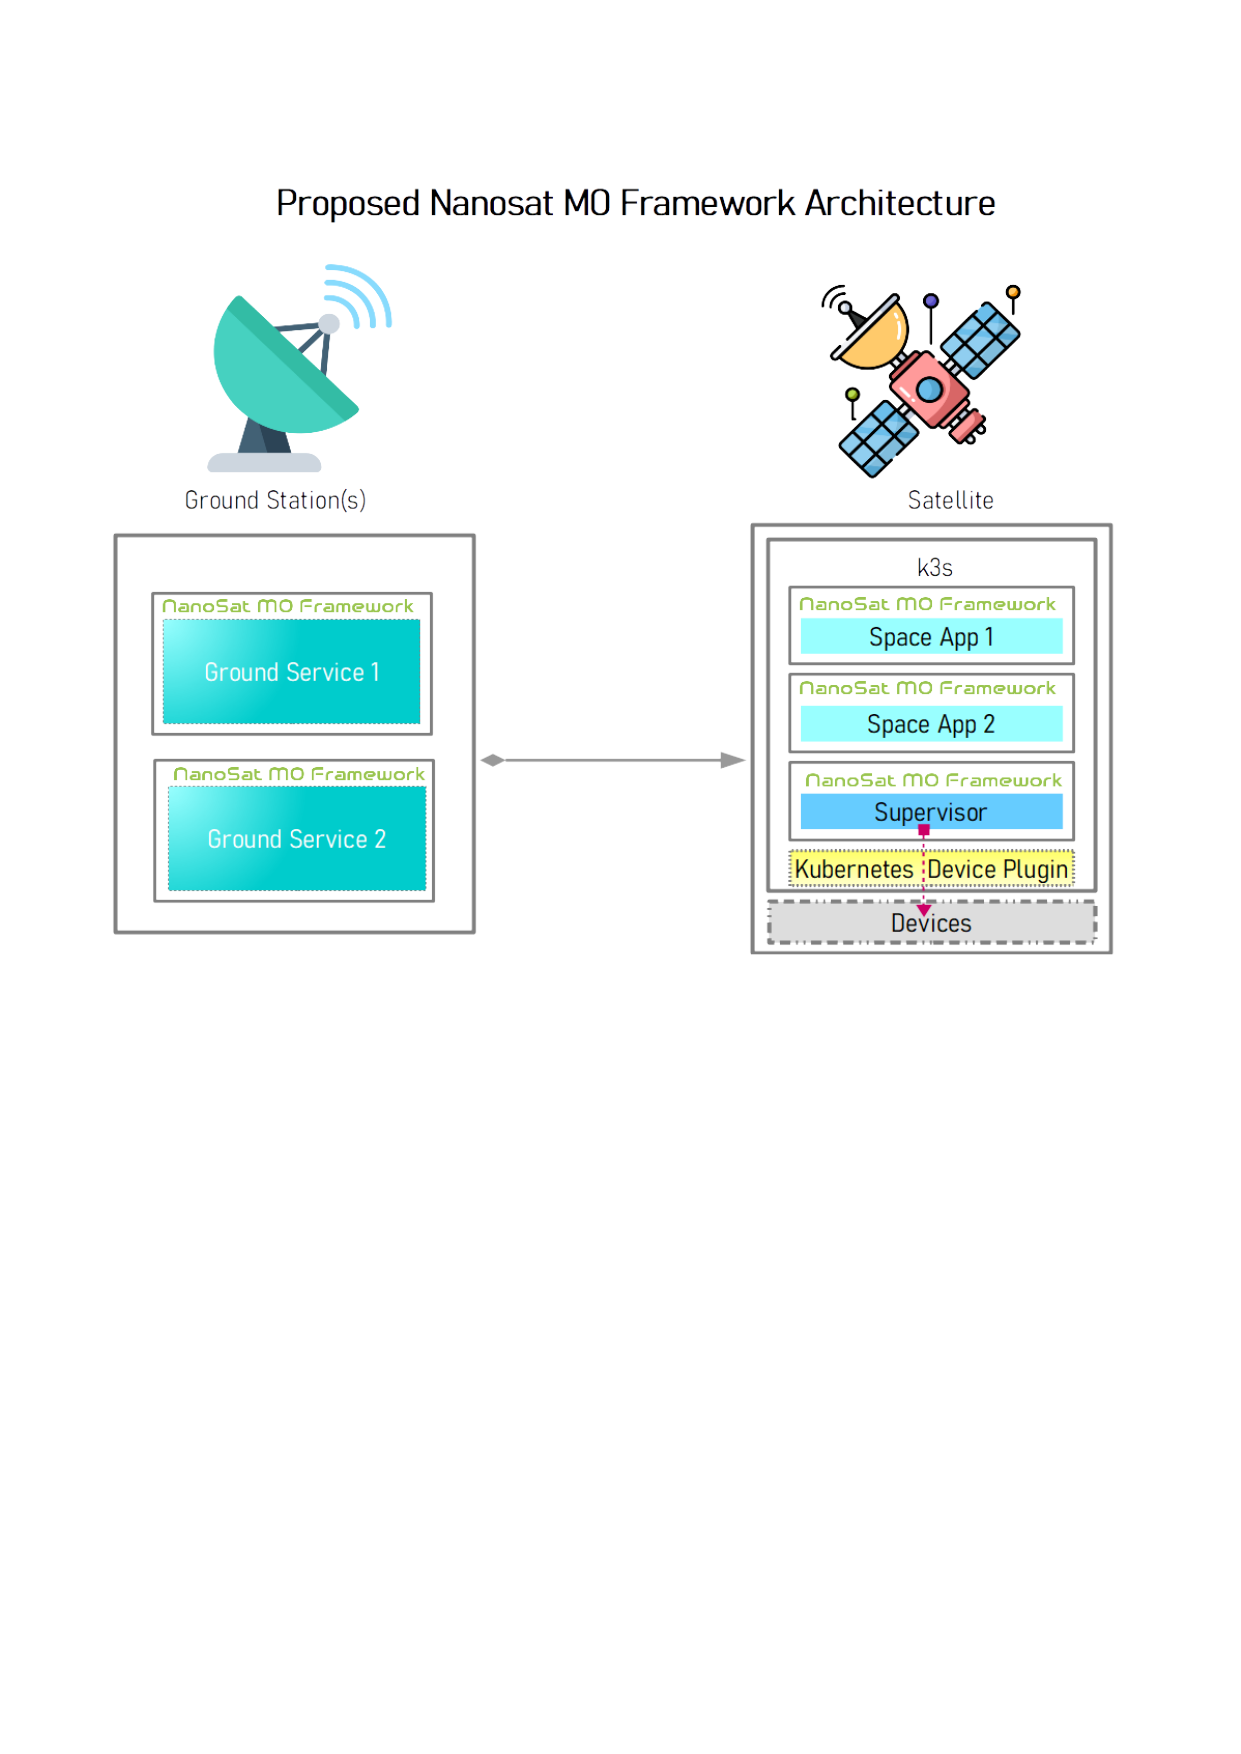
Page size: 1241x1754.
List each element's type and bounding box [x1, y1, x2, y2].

picture [61, 150, 1155, 995]
